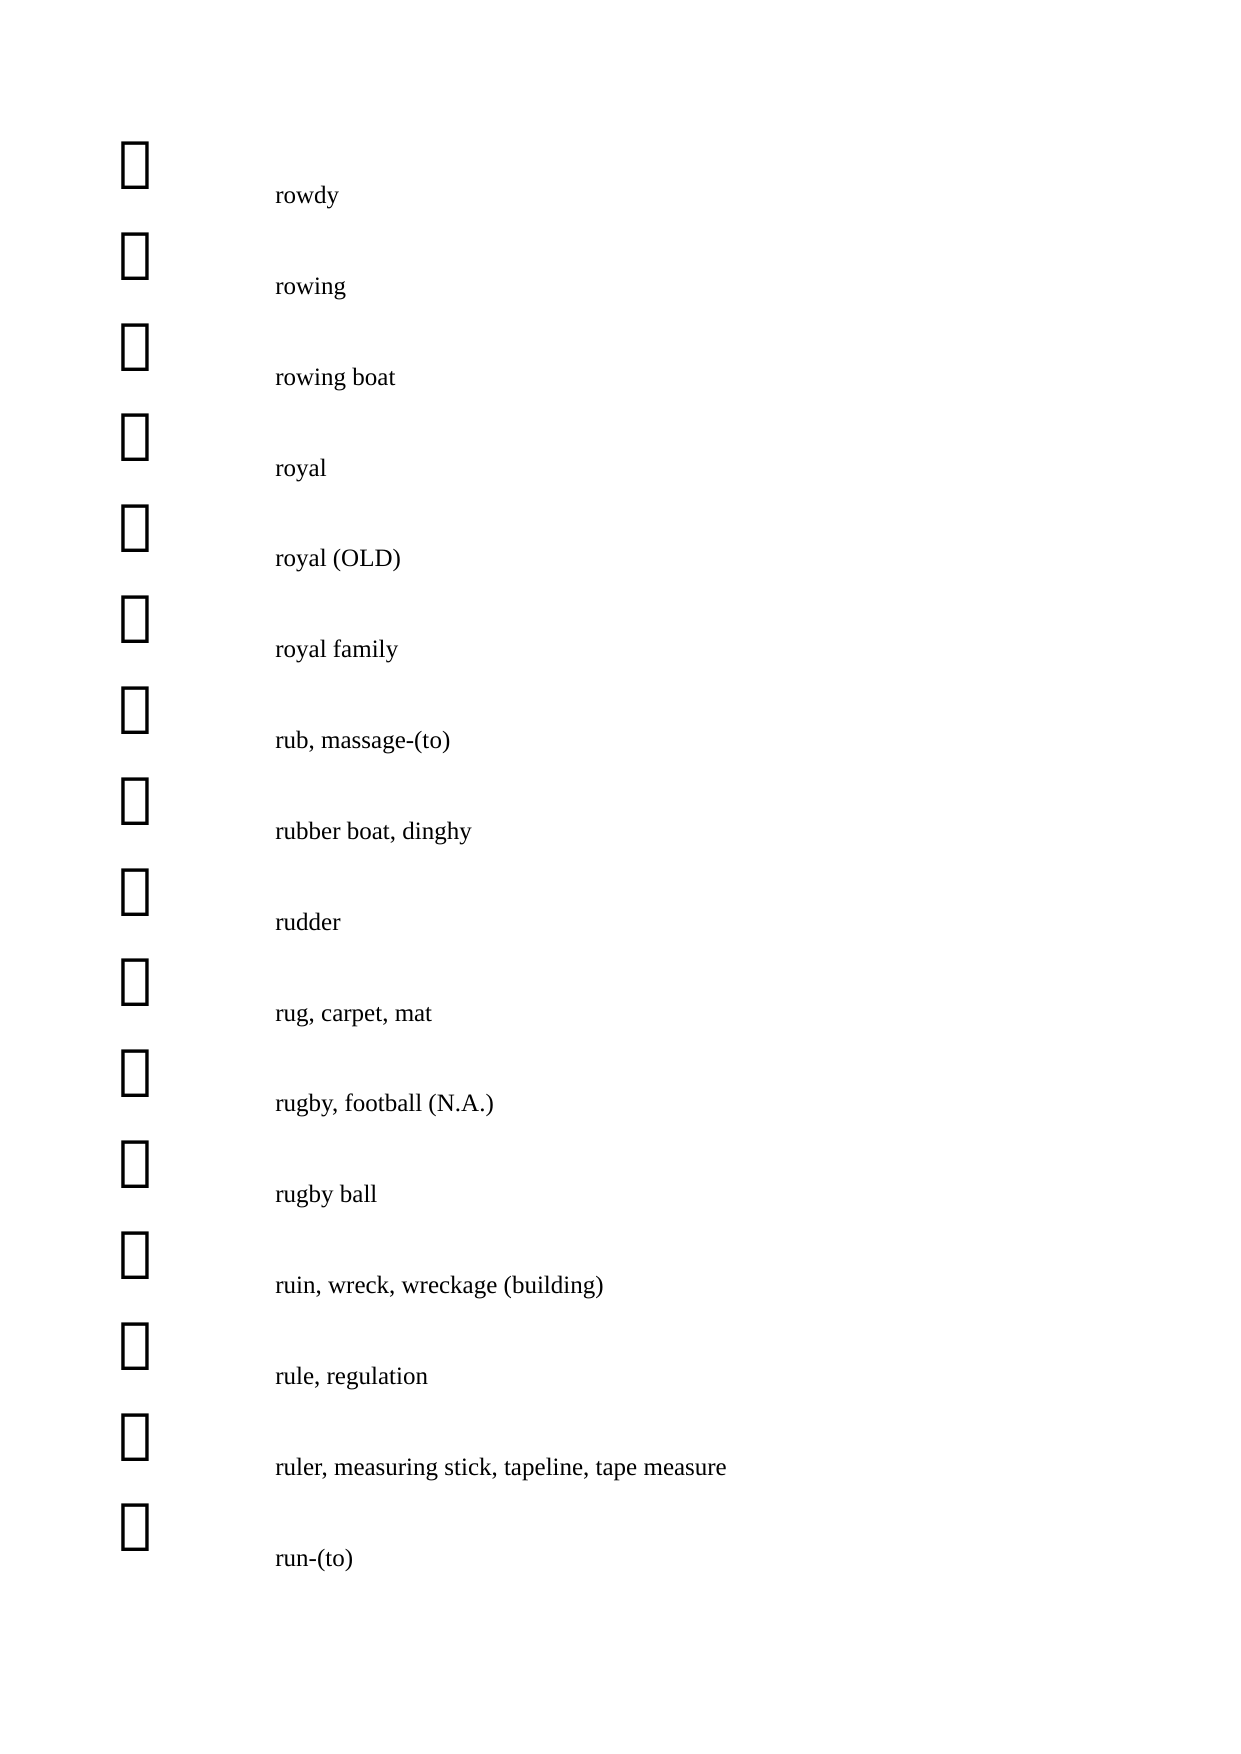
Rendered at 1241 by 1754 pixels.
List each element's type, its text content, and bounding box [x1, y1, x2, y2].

table_cell royal family [275, 572, 949, 663]
table_cell  [115, 1117, 275, 1208]
table_cell run-(to) [275, 1481, 949, 1571]
table_cell  [115, 391, 275, 481]
table_cell rub, massage-(to) [275, 663, 949, 754]
table_cell  [115, 845, 275, 936]
table_cell  [115, 1390, 275, 1481]
table_cell  [115, 300, 275, 391]
table_cell  [115, 754, 275, 845]
table_cell  [115, 1299, 275, 1390]
table_cell  [115, 572, 275, 663]
table_cell  [115, 1208, 275, 1299]
table_cell royal (OLD) [275, 481, 949, 572]
table_cell rule, regulation [275, 1299, 949, 1390]
table_cell rudder [275, 845, 949, 936]
table_cell rugby ball [275, 1117, 949, 1208]
table_cell ruler, measuring stick, tapeline, tape measure [275, 1390, 949, 1481]
table_cell  [115, 481, 275, 572]
table_cell royal [275, 391, 949, 481]
table_cell  [115, 209, 275, 300]
table_cell rug, carpet, mat [275, 936, 949, 1026]
table_cell  [115, 1481, 275, 1571]
table_cell rugby, football (N.A.) [275, 1026, 949, 1117]
table_cell rowing boat [275, 300, 949, 391]
table_cell  [115, 936, 275, 1026]
table_cell ruin, wreck, wreckage (building) [275, 1208, 949, 1299]
table_cell rowdy [275, 118, 949, 209]
table_cell rubber boat, dinghy [275, 754, 949, 845]
table_cell  [115, 118, 275, 209]
table_cell  [115, 1026, 275, 1117]
table_cell rowing [275, 209, 949, 300]
table_cell  [115, 663, 275, 754]
